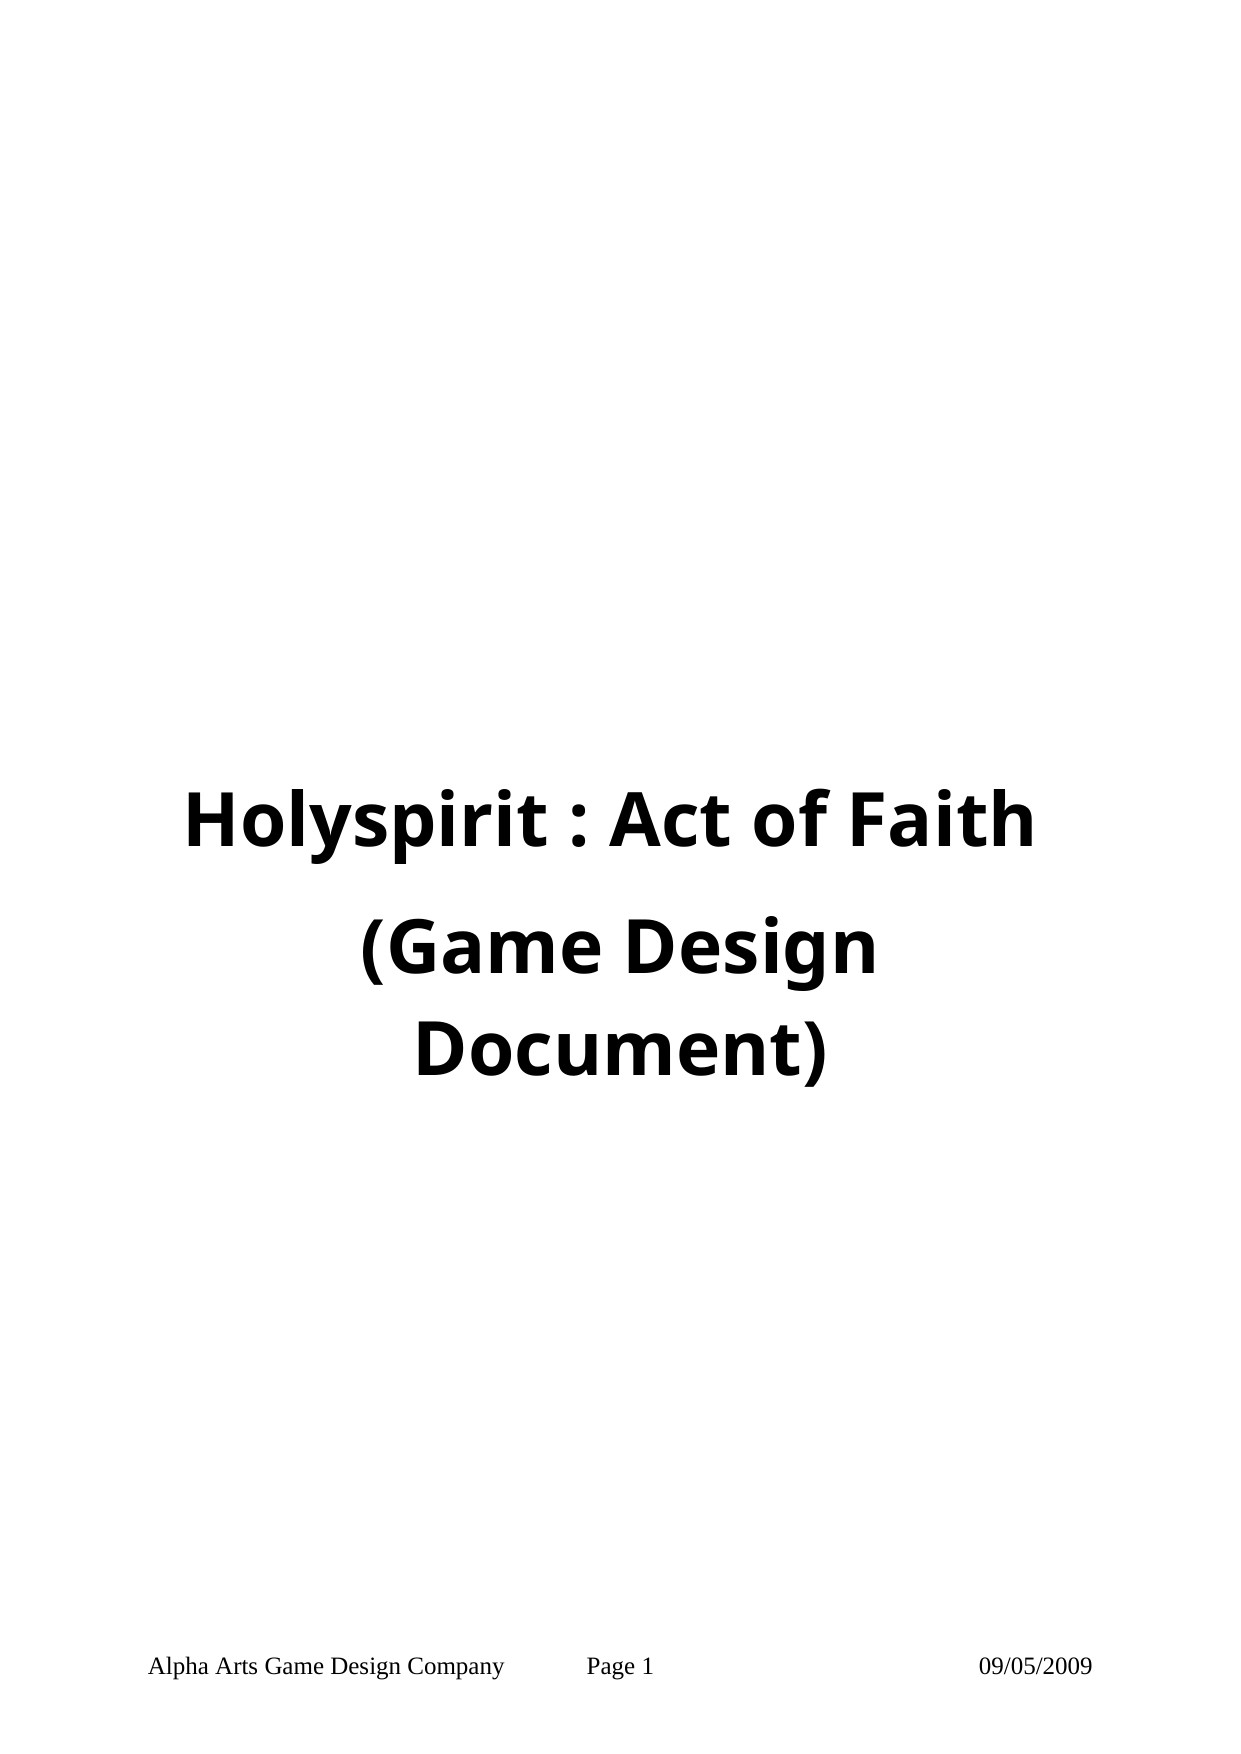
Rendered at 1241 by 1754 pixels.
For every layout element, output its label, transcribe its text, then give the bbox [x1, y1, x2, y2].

subtitle (Game Design Document) [148, 893, 1092, 1098]
subtitle Holyspirit : Act of Faith [148, 766, 1092, 868]
